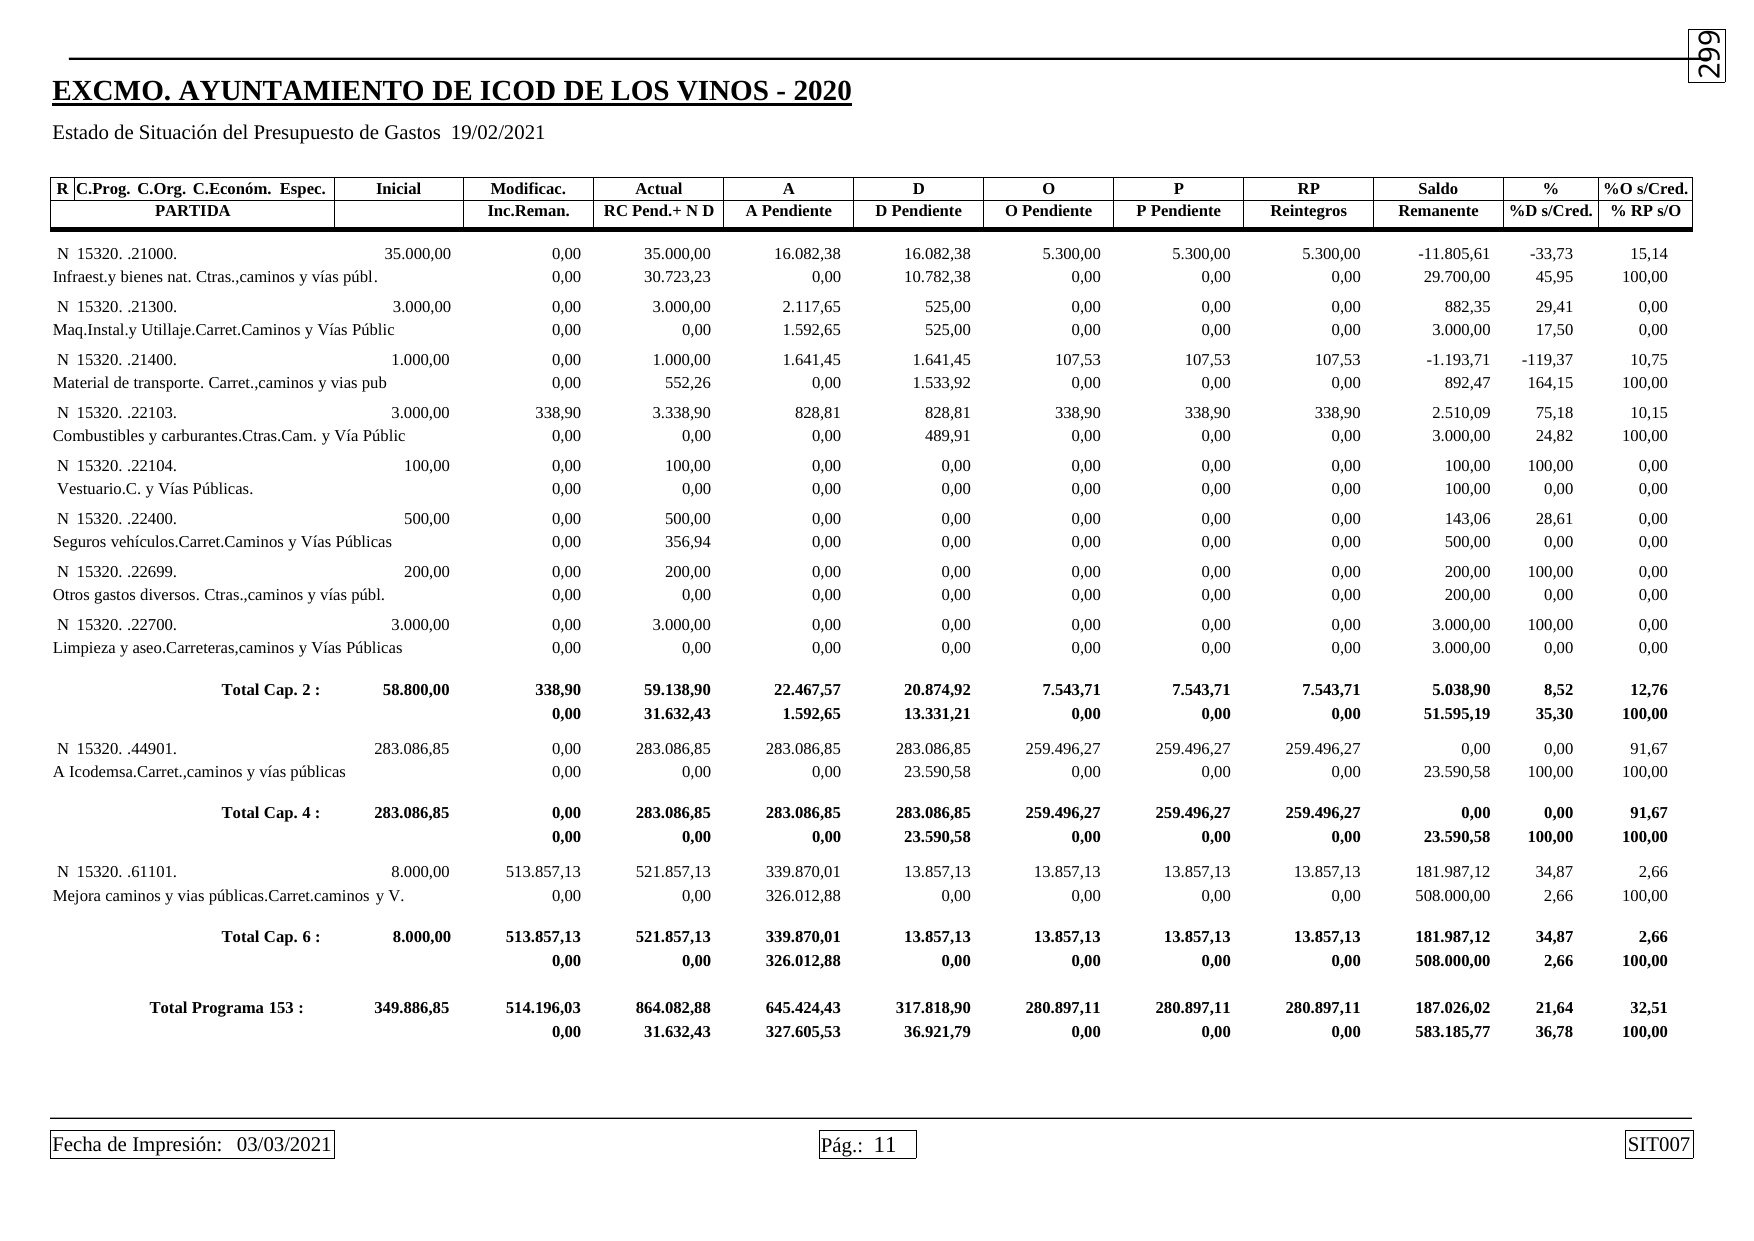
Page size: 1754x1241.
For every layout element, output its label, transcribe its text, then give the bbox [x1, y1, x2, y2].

table_cell 0,00 [1127, 478, 1257, 504]
table_cell 10.782,38 [867, 265, 997, 292]
table_cell 0,00 [1127, 265, 1257, 292]
table_cell 500,00 [607, 504, 737, 530]
text 299 [1689, 31, 1724, 82]
table_cell 0,00 [867, 610, 997, 636]
table_cell 0,00 [737, 557, 867, 583]
table_cell 0,00 [607, 318, 737, 345]
table_cell -119,37 [1505, 345, 1597, 371]
table_cell Mejora caminos y vias públicas.Carret.caminos [48, 884, 374, 916]
table_header Saldo [1374, 178, 1503, 200]
table_cell 0,00 [1127, 760, 1257, 792]
table_cell 24,82 [1505, 424, 1597, 451]
table_cell Remanente [1374, 201, 1503, 227]
table_cell 0,00 [867, 949, 997, 984]
table_cell 326.012,88 [737, 949, 867, 984]
table_cell 100,00 [1597, 424, 1673, 451]
table_cell Total Programa 153 : [48, 984, 374, 1020]
table_cell 23.590,58 [1387, 760, 1505, 792]
table_cell 22.467,57 [737, 669, 867, 702]
table_cell 0,00 [477, 702, 607, 731]
table_cell 0,00 [867, 884, 997, 916]
table_cell 280.897,11 [1257, 984, 1387, 1020]
table_cell 100,00 [1597, 265, 1673, 292]
table_cell 0,00 [997, 478, 1127, 504]
table_cell 1.533,92 [867, 371, 997, 398]
table_cell 0,00 [1597, 530, 1673, 557]
table_header N 15320. .21000. [48, 239, 374, 265]
table_cell 0,00 [1505, 793, 1597, 825]
table_cell N 15320. .22699. 200,00 [48, 557, 477, 583]
table_cell 0,00 [477, 345, 607, 371]
table_cell 0,00 [867, 504, 997, 530]
table_cell 338,90 [477, 669, 607, 702]
table_cell [48, 1020, 374, 1046]
table_cell 508.000,00 [1387, 949, 1505, 984]
table_cell 0,00 [1257, 265, 1387, 292]
table_cell 20.874,92 [867, 669, 997, 702]
table_cell 23.590,58 [867, 760, 997, 792]
table_cell P Pendiente [1114, 201, 1243, 227]
table_cell 0,00 [1127, 636, 1257, 669]
table_cell 0,00 [1127, 1020, 1257, 1046]
table_cell 29,41 [1505, 292, 1597, 318]
table_cell 0,00 [997, 557, 1127, 583]
table_cell 0,00 [997, 702, 1127, 731]
table_cell 283.086,85 [607, 793, 737, 825]
table_cell 100,00 [1505, 610, 1597, 636]
table_cell 1.641,45 [867, 345, 997, 371]
table_cell 0,00 [1597, 610, 1673, 636]
table_cell 2,66 [1505, 884, 1597, 916]
table_cell 259.496,27 [1127, 793, 1257, 825]
table_cell 882,35 [1387, 292, 1505, 318]
table_cell 107,53 [1257, 345, 1387, 371]
table_cell [48, 949, 374, 984]
table_cell 31.632,43 [607, 1020, 737, 1046]
table_cell 5.038,90 [1387, 669, 1505, 702]
table_cell 100,00 [1597, 949, 1673, 984]
table_cell Maq.Instal.y Utillaje.Carret.Caminos y Vías Públic [48, 318, 477, 345]
table_cell 317.818,90 [867, 984, 997, 1020]
table_cell 181.987,12 [1387, 916, 1505, 949]
table_cell 0,00 [1127, 504, 1257, 530]
table_cell 100,00 [1505, 825, 1597, 854]
table_cell 0,00 [1597, 504, 1673, 530]
table_cell 107,53 [997, 345, 1127, 371]
table_cell 283.086,85 [737, 731, 867, 760]
table_header O [984, 178, 1113, 200]
table_cell Inc.Reman. [464, 201, 593, 227]
table_cell 283.086,85 [867, 793, 997, 825]
table_cell 32,51 [1597, 984, 1673, 1020]
table_cell 259.496,27 [1257, 793, 1387, 825]
table_cell 259.496,27 [997, 731, 1127, 760]
table_cell 0,00 [477, 504, 607, 530]
table_cell D Pendiente [854, 201, 983, 227]
table_cell 34,87 [1505, 916, 1597, 949]
table_cell 0,00 [1257, 504, 1387, 530]
table_cell 100,00 [1597, 760, 1673, 792]
table_cell 13.857,13 [867, 855, 997, 884]
table_cell 59.138,90 [607, 669, 737, 702]
table_cell 1.592,65 [737, 702, 867, 731]
table_cell 7.543,71 [1127, 669, 1257, 702]
table_cell 0,00 [1387, 793, 1505, 825]
table_cell 0,00 [997, 318, 1127, 345]
table_cell 0,00 [607, 636, 737, 669]
table_cell 0,00 [1257, 451, 1387, 477]
table_cell 21,64 [1505, 984, 1597, 1020]
table_cell 0,00 [1127, 884, 1257, 916]
table_cell 0,00 [997, 825, 1127, 854]
table_cell 200,00 [607, 557, 737, 583]
table_cell [374, 949, 477, 984]
table_cell 338,90 [477, 398, 607, 424]
table_cell 2,66 [1597, 916, 1673, 949]
table_cell 0,00 [1257, 557, 1387, 583]
table_cell %D s/Cred. [1504, 201, 1598, 227]
table_cell 339.870,01 [737, 855, 867, 884]
table_cell N 15320. .44901. 283.086,85 [48, 731, 477, 760]
table_cell 0,00 [1597, 451, 1673, 477]
table_cell 8,52 [1505, 669, 1597, 702]
table_cell 3.000,00 [607, 292, 737, 318]
table_cell 2.117,65 [737, 292, 867, 318]
table_header -33,73 [1505, 239, 1597, 265]
table_cell 100,00 [1597, 1020, 1673, 1046]
table_cell 0,00 [477, 424, 607, 451]
table_cell . [374, 265, 477, 292]
table_cell 0,00 [607, 825, 737, 854]
table_cell 0,00 [997, 949, 1127, 984]
table_cell 0,00 [477, 610, 607, 636]
table_cell 0,00 [607, 949, 737, 984]
table_cell 10,15 [1597, 398, 1673, 424]
table_cell 0,00 [477, 557, 607, 583]
table_cell 100,00 [1597, 884, 1673, 916]
table_cell 23.590,58 [867, 825, 997, 854]
table_cell 187.026,02 [1387, 984, 1505, 1020]
table_cell 283.086,85 [737, 793, 867, 825]
table_cell 107,53 [1127, 345, 1257, 371]
table_cell 181.987,12 [1387, 855, 1505, 884]
table_header 15,14 [1597, 239, 1673, 265]
table_cell 13.857,13 [997, 916, 1127, 949]
table_cell 0,00 [1127, 424, 1257, 451]
table_cell 0,00 [1127, 584, 1257, 610]
table_cell 338,90 [997, 398, 1127, 424]
table_cell y V. [374, 884, 477, 916]
table_cell 892,47 [1387, 371, 1505, 398]
table_cell 283.086,85 [607, 731, 737, 760]
table_cell 0,00 [997, 371, 1127, 398]
table_cell 0,00 [1127, 292, 1257, 318]
table_cell Limpieza y aseo.Carreteras,caminos y Vías Públicas [48, 636, 477, 669]
table_cell 0,00 [477, 1020, 607, 1046]
table_cell Material de transporte. Carret.,caminos y vias pub [48, 371, 477, 398]
table_cell 0,00 [737, 636, 867, 669]
table_cell 1.592,65 [737, 318, 867, 345]
table_cell 0,00 [1127, 530, 1257, 557]
table_cell 0,00 [737, 760, 867, 792]
table_cell -1.193,71 [1387, 345, 1505, 371]
table_header 35.000,00 [374, 239, 477, 265]
table_cell 0,00 [1127, 371, 1257, 398]
table_cell 0,00 [477, 793, 607, 825]
table_cell Infraest.y bienes nat. Ctras.,caminos y vías públ [48, 265, 374, 292]
table_header R [51, 178, 74, 200]
table_cell 0,00 [997, 451, 1127, 477]
table_cell 3.000,00 [374, 292, 477, 318]
table_cell 0,00 [1127, 702, 1257, 731]
table_cell 0,00 [1257, 292, 1387, 318]
table_cell 0,00 [1257, 825, 1387, 854]
table_cell A Icodemsa.Carret.,caminos y vías públicas [48, 760, 477, 792]
table_cell 0,00 [997, 636, 1127, 669]
table_header 16.082,38 [867, 239, 997, 265]
table_cell 525,00 [867, 318, 997, 345]
table_cell 280.897,11 [1127, 984, 1257, 1020]
table_header %O s/Cred. [1599, 178, 1692, 200]
table_cell N 15320. .22104. 100,00 [48, 451, 477, 477]
table_cell 0,00 [477, 318, 607, 345]
table_cell 30.723,23 [607, 265, 737, 292]
table_cell 0,00 [737, 584, 867, 610]
table_cell 259.496,27 [997, 793, 1127, 825]
table_cell 100,00 [1597, 702, 1673, 731]
table_cell 34,87 [1505, 855, 1597, 884]
table_cell 8.000,00 [374, 916, 477, 949]
table_cell 13.857,13 [1257, 916, 1387, 949]
table_cell 552,26 [607, 371, 737, 398]
table_cell O Pendiente [984, 201, 1113, 227]
table_cell 13.857,13 [1127, 855, 1257, 884]
table_cell 356,94 [607, 530, 737, 557]
table_header 0,00 [477, 239, 607, 265]
table_cell 0,00 [1257, 949, 1387, 984]
table_cell 0,00 [737, 530, 867, 557]
table_cell 13.331,21 [867, 702, 997, 731]
table_cell RC Pend.+ N D [594, 201, 723, 227]
table_cell 13.857,13 [997, 855, 1127, 884]
table_cell 0,00 [1257, 702, 1387, 731]
table_cell 521.857,13 [607, 855, 737, 884]
table_cell 0,00 [477, 292, 607, 318]
table_header Modificac. [464, 178, 593, 200]
table_cell 0,00 [1127, 949, 1257, 984]
table_cell PARTIDA [51, 201, 334, 227]
table_cell 0,00 [1505, 636, 1597, 669]
table_cell 3.000,00 [1387, 424, 1505, 451]
table_cell 0,00 [737, 825, 867, 854]
table_cell 0,00 [997, 292, 1127, 318]
table_cell 28,61 [1505, 504, 1597, 530]
table_cell 0,00 [1505, 478, 1597, 504]
table_cell 0,00 [477, 530, 607, 557]
table_cell 12,76 [1597, 669, 1673, 702]
table_cell 0,00 [1505, 731, 1597, 760]
table_cell 0,00 [607, 424, 737, 451]
table_header D [854, 178, 983, 200]
table_cell 0,00 [477, 760, 607, 792]
table_cell 0,00 [997, 265, 1127, 292]
table_cell 91,67 [1597, 731, 1673, 760]
text Estado de Situación del Presupuesto de Gastos 19/02/2021 [52, 120, 1704, 144]
table_cell 100,00 [1597, 825, 1673, 854]
table_cell 0,00 [997, 504, 1127, 530]
table_cell 0,00 [1597, 478, 1673, 504]
table_cell 7.543,71 [1257, 669, 1387, 702]
table_header P [1114, 178, 1243, 200]
table_cell 200,00 [1387, 584, 1505, 610]
table_cell Reintegros [1244, 201, 1373, 227]
table_cell 0,00 [477, 636, 607, 669]
table_cell [374, 1020, 477, 1046]
table_cell 36.921,79 [867, 1020, 997, 1046]
table_cell 0,00 [1257, 884, 1387, 916]
table_cell 0,00 [1127, 557, 1257, 583]
table_cell 525,00 [867, 292, 997, 318]
table_cell 0,00 [477, 478, 607, 504]
table_cell 0,00 [997, 884, 1127, 916]
table_cell 0,00 [1257, 636, 1387, 669]
table_cell 31.632,43 [607, 702, 737, 731]
table_cell 0,00 [1127, 610, 1257, 636]
table_cell 1.000,00 [607, 345, 737, 371]
table_cell N 15320. .22400. 500,00 [48, 504, 477, 530]
table_header 16.082,38 [737, 239, 867, 265]
table_cell 259.496,27 [1127, 731, 1257, 760]
table_cell Total Cap. 2 : 58.800,00 [48, 669, 477, 702]
table_header % [1504, 178, 1598, 200]
table_cell 2.510,09 [1387, 398, 1505, 424]
table_header C.Prog. C.Org. C.Económ. Espec. [75, 178, 334, 200]
table_cell 259.496,27 [1257, 731, 1387, 760]
table_cell 35,30 [1505, 702, 1597, 731]
table_cell 0,00 [477, 584, 607, 610]
table_cell N 15320. .21300. [48, 292, 374, 318]
table_cell 0,00 [1597, 636, 1673, 669]
table_cell 100,00 [1505, 760, 1597, 792]
table_cell 327.605,53 [737, 1020, 867, 1046]
table_cell 100,00 [1505, 557, 1597, 583]
table_cell [335, 201, 463, 227]
table_cell 10,75 [1597, 345, 1673, 371]
table_header 5.300,00 [1257, 239, 1387, 265]
table_cell 0,00 [1257, 530, 1387, 557]
table_cell 164,15 [1505, 371, 1597, 398]
table_cell 3.000,00 [1387, 610, 1505, 636]
table_header 5.300,00 [997, 239, 1127, 265]
table_cell 0,00 [997, 1020, 1127, 1046]
table_cell 0,00 [997, 530, 1127, 557]
table_cell 7.543,71 [997, 669, 1127, 702]
table_cell 143,06 [1387, 504, 1505, 530]
table_cell 0,00 [1257, 610, 1387, 636]
table_cell 0,00 [1257, 424, 1387, 451]
table_cell 51.595,19 [1387, 702, 1505, 731]
table_cell 0,00 [1257, 760, 1387, 792]
table_cell 100,00 [607, 451, 737, 477]
table_cell 0,00 [1127, 825, 1257, 854]
table_cell 513.857,13 [477, 916, 607, 949]
table_cell 0,00 [1127, 451, 1257, 477]
table_cell 1.641,45 [737, 345, 867, 371]
table_cell 828,81 [867, 398, 997, 424]
table_cell 36,78 [1505, 1020, 1597, 1046]
table_cell 864.082,88 [607, 984, 737, 1020]
table_cell 2,66 [1505, 949, 1597, 984]
table_cell 338,90 [1257, 398, 1387, 424]
table_cell 91,67 [1597, 793, 1673, 825]
table_cell N 15320. .21400. 1.000,00 [48, 345, 477, 371]
table_cell 13.857,13 [1257, 855, 1387, 884]
table_cell 0,00 [1257, 478, 1387, 504]
table_header Actual [594, 178, 723, 200]
table_cell 280.897,11 [997, 984, 1127, 1020]
table_cell 3.338,90 [607, 398, 737, 424]
table_cell 349.886,85 [374, 984, 477, 1020]
table_cell Total Cap. 4 : 283.086,85 [48, 793, 477, 825]
table_cell 0,00 [1597, 584, 1673, 610]
table_cell 100,00 [1505, 451, 1597, 477]
table_cell 0,00 [607, 884, 737, 916]
table_cell 29.700,00 [1387, 265, 1505, 292]
table_cell 0,00 [1505, 584, 1597, 610]
table_cell Total Cap. 6 : [48, 916, 374, 949]
table_cell 0,00 [477, 825, 607, 854]
table_cell 0,00 [1505, 530, 1597, 557]
table_cell N 15320. .61101. 8.000,00 [48, 855, 477, 884]
table_cell 0,00 [997, 424, 1127, 451]
table_cell 3.000,00 [1387, 318, 1505, 345]
table_cell 0,00 [1257, 584, 1387, 610]
table_cell 13.857,13 [867, 916, 997, 949]
table_cell 0,00 [1257, 318, 1387, 345]
table_cell 2,66 [1597, 855, 1673, 884]
table_cell 828,81 [737, 398, 867, 424]
table_cell 0,00 [477, 884, 607, 916]
table_cell 0,00 [607, 584, 737, 610]
table_cell N 15320. .22700. 3.000,00 [48, 610, 477, 636]
table_cell 339.870,01 [737, 916, 867, 949]
table_cell Vestuario.C. y Vías Públicas. [48, 478, 477, 504]
subtitle EXCMO. AYUNTAMIENTO DE ICOD DE LOS VINOS - 2020 [52, 73, 1704, 107]
table_cell 0,00 [1597, 318, 1673, 345]
table_cell A Pendiente [724, 201, 853, 227]
table_header RP [1244, 178, 1373, 200]
table_cell 0,00 [867, 584, 997, 610]
table_header -11.805,61 [1387, 239, 1505, 265]
table_cell 0,00 [867, 451, 997, 477]
table_cell 326.012,88 [737, 884, 867, 916]
table_cell 283.086,85 [867, 731, 997, 760]
table_cell Seguros vehículos.Carret.Caminos y Vías Públicas [48, 530, 477, 557]
table_cell 200,00 [1387, 557, 1505, 583]
table_cell % RP s/O [1599, 201, 1692, 227]
table_cell 0,00 [737, 610, 867, 636]
table_header Inicial [335, 178, 463, 200]
table_cell 0,00 [867, 530, 997, 557]
table_cell 500,00 [1387, 530, 1505, 557]
table_cell Otros gastos diversos. Ctras.,caminos y vías públ. [48, 584, 477, 610]
table_cell 0,00 [1597, 557, 1673, 583]
table_cell [48, 702, 477, 731]
table_cell 13.857,13 [1127, 916, 1257, 949]
table_cell 0,00 [1257, 1020, 1387, 1046]
table_cell 0,00 [477, 949, 607, 984]
table_cell 0,00 [607, 478, 737, 504]
table_cell 521.857,13 [607, 916, 737, 949]
table_cell 508.000,00 [1387, 884, 1505, 916]
table_header A [724, 178, 853, 200]
table_cell 0,00 [997, 610, 1127, 636]
table_cell 0,00 [1597, 292, 1673, 318]
table_cell 0,00 [867, 636, 997, 669]
table_cell 0,00 [737, 504, 867, 530]
table_cell [48, 825, 477, 854]
table_cell 45,95 [1505, 265, 1597, 292]
table_cell 0,00 [477, 265, 607, 292]
table_cell 23.590,58 [1387, 825, 1505, 854]
table_cell 513.857,13 [477, 855, 607, 884]
table_cell N 15320. .22103. 3.000,00 [48, 398, 477, 424]
table_cell 0,00 [607, 760, 737, 792]
table_cell 0,00 [1257, 371, 1387, 398]
table_cell 514.196,03 [477, 984, 607, 1020]
table_cell 0,00 [867, 478, 997, 504]
table_cell 3.000,00 [607, 610, 737, 636]
table_cell 0,00 [997, 584, 1127, 610]
table_cell 0,00 [737, 478, 867, 504]
table_cell 0,00 [477, 371, 607, 398]
table_cell 489,91 [867, 424, 997, 451]
table_cell 100,00 [1387, 478, 1505, 504]
table_cell 0,00 [737, 424, 867, 451]
table_cell 338,90 [1127, 398, 1257, 424]
table_cell 17,50 [1505, 318, 1597, 345]
table_cell 100,00 [1387, 451, 1505, 477]
table_cell Combustibles y carburantes.Ctras.Cam. y Vía Públic [48, 424, 477, 451]
table_cell 0,00 [737, 451, 867, 477]
table_cell 0,00 [477, 731, 607, 760]
table_cell 75,18 [1505, 398, 1597, 424]
table_cell 583.185,77 [1387, 1020, 1505, 1046]
table_cell 0,00 [737, 371, 867, 398]
table_cell 0,00 [737, 265, 867, 292]
table_cell 0,00 [1127, 318, 1257, 345]
table_cell 100,00 [1597, 371, 1673, 398]
table_cell 3.000,00 [1387, 636, 1505, 669]
table_cell 0,00 [997, 760, 1127, 792]
table_header 5.300,00 [1127, 239, 1257, 265]
table_header 35.000,00 [607, 239, 737, 265]
table_cell 0,00 [477, 451, 607, 477]
table_cell 645.424,43 [737, 984, 867, 1020]
table_cell 0,00 [1387, 731, 1505, 760]
table_cell 0,00 [867, 557, 997, 583]
